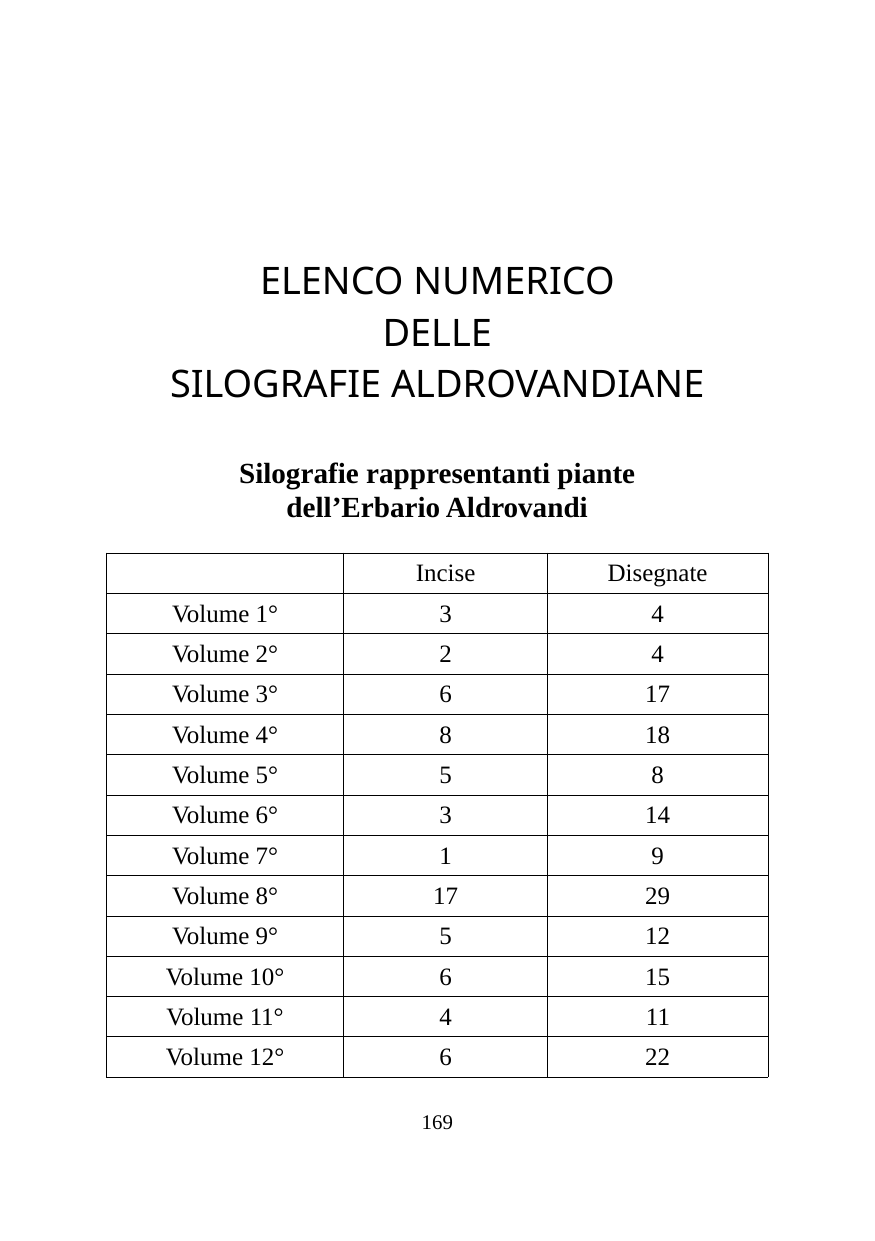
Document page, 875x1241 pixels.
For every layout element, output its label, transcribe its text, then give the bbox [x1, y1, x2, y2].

table_cell 22 [548, 1037, 768, 1077]
table_cell 4 [344, 997, 547, 1036]
table_cell 15 [548, 957, 768, 996]
table_cell 6 [344, 1037, 547, 1077]
text Silografie rappresentanti piante dell’Erbario Aldrovandi [106, 456, 768, 523]
table_cell Volume 9° [107, 917, 343, 956]
table_header Incise [344, 554, 547, 593]
table_cell Volume 1° [107, 594, 343, 633]
table_cell Volume 2° [107, 634, 343, 674]
table_cell 4 [548, 594, 768, 633]
table_cell 17 [548, 675, 768, 714]
table_cell Volume 12° [107, 1037, 343, 1077]
table_cell 1 [344, 836, 547, 875]
table_cell 5 [344, 917, 547, 956]
table_cell Volume 10° [107, 957, 343, 996]
table_cell 18 [548, 715, 768, 754]
table_cell Volume 5° [107, 755, 343, 794]
table_cell Volume 4° [107, 715, 343, 754]
table_cell 5 [344, 755, 547, 794]
table_cell Volume 3° [107, 675, 343, 714]
table_header Disegnate [548, 554, 768, 593]
table_cell Volume 11° [107, 997, 343, 1036]
table_cell 17 [344, 876, 547, 916]
table_cell 4 [548, 634, 768, 674]
subtitle ELENCO NUMERICO DELLE SILOGRAFIE ALDROVANDIANE [106, 254, 768, 409]
table_cell 3 [344, 594, 547, 633]
table_cell 12 [548, 917, 768, 956]
table_cell 8 [344, 715, 547, 754]
table_cell Volume 8° [107, 876, 343, 916]
table_cell 6 [344, 957, 547, 996]
table_cell 11 [548, 997, 768, 1036]
table_cell 8 [548, 755, 768, 794]
table_cell Volume 7° [107, 836, 343, 875]
table_header [107, 554, 343, 593]
table_cell 14 [548, 796, 768, 835]
table_cell 2 [344, 634, 547, 674]
table_cell Volume 6° [107, 796, 343, 835]
table_cell 3 [344, 796, 547, 835]
table_cell 6 [344, 675, 547, 714]
table_cell 29 [548, 876, 768, 916]
table_cell 9 [548, 836, 768, 875]
